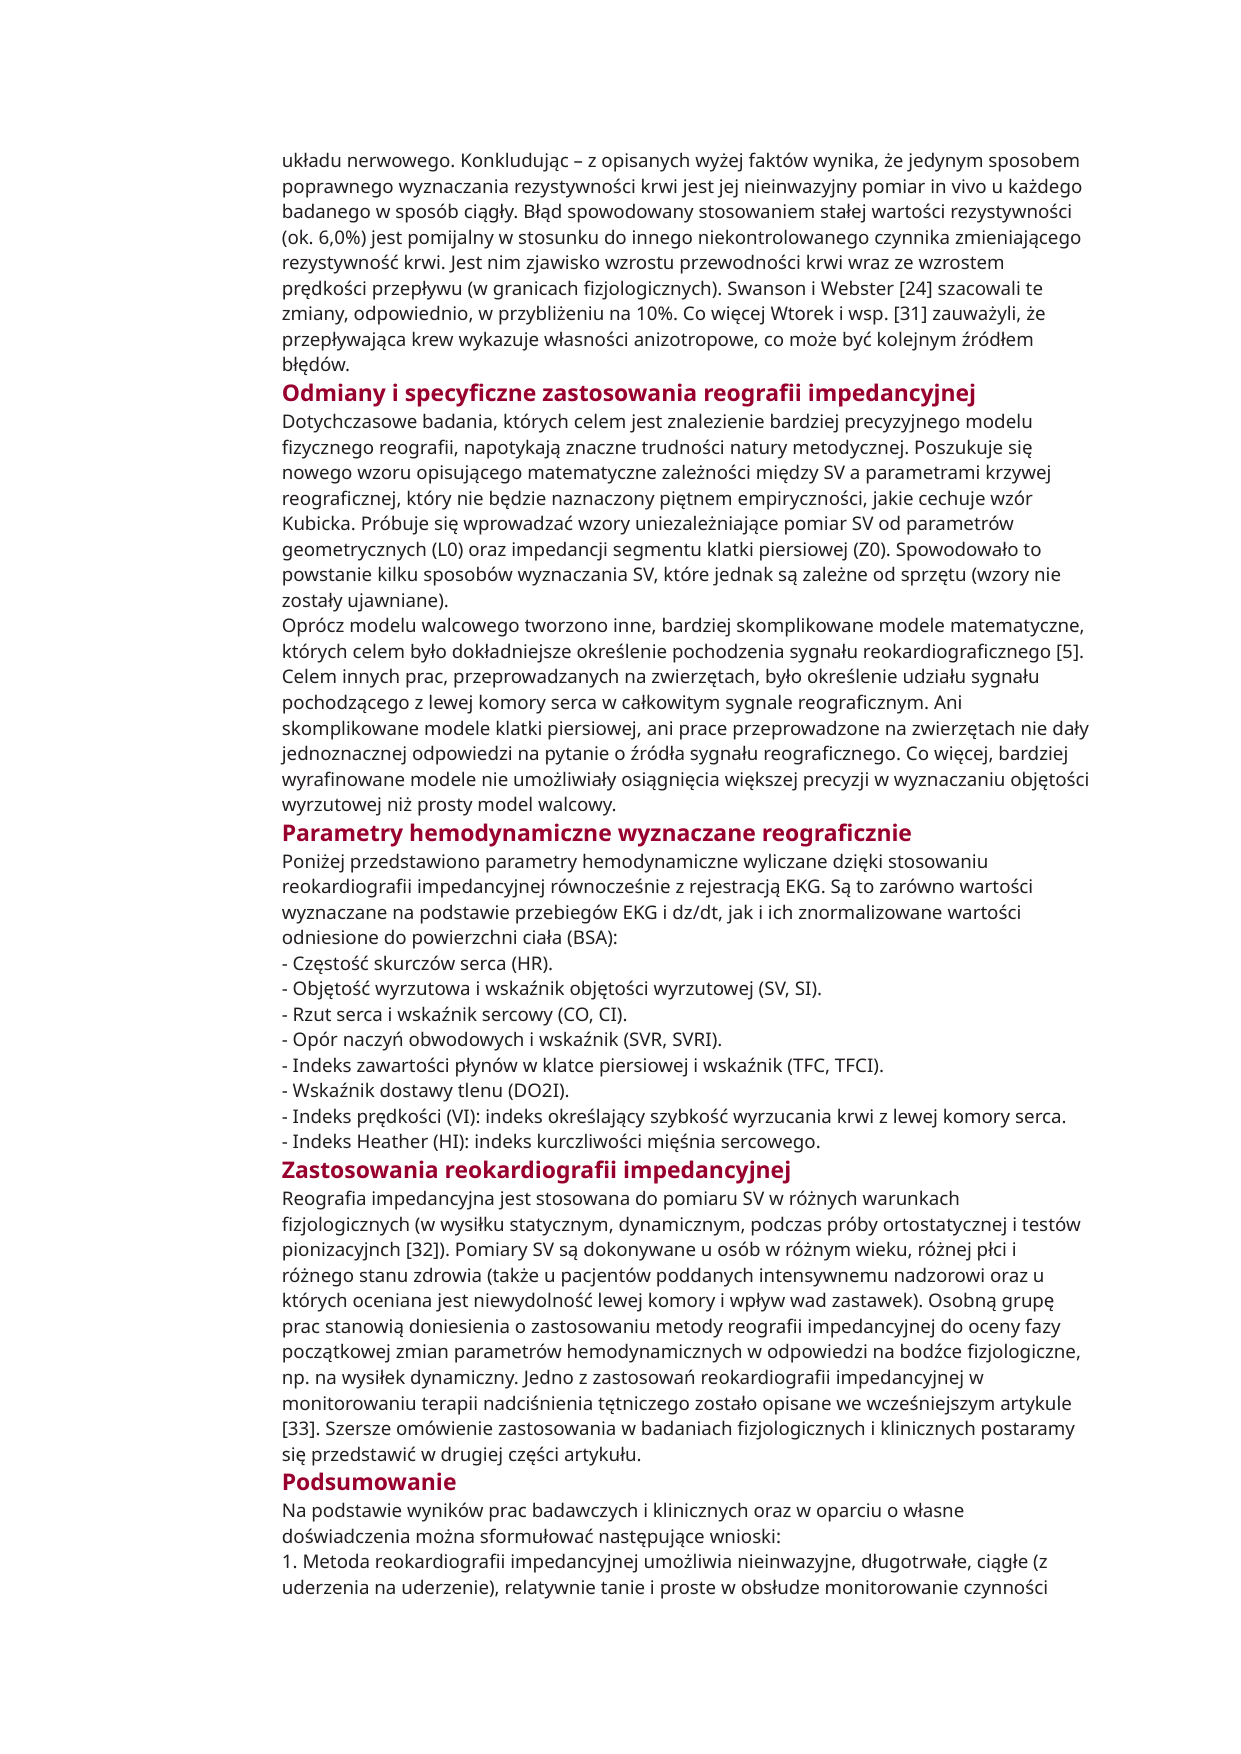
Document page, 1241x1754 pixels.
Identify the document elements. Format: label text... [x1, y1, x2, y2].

list układu nerwowego. Konkludując – z opisanych wyżej faktów wynika, że jedynym sposobem poprawnego wyznaczania rezystywności krwi jest jej nieinwazyjny pomiar in vivo u każdego badanego w sposób ciągły. Błąd spowodowany stosowaniem stałej wartości rezystywności (ok. 6,0%) jest pomijalny w stosunku do innego niekontrolowanego czynnika zmieniającego rezystywność krwi. Jest nim zjawisko wzrostu przewodności krwi wraz ze wzrostem prędkości przepływu (w granicach fizjologicznych). Swanson i Webster [24] szacowali te zmiany, odpowiednio, w przybliżeniu na 10%. Co więcej Wtorek i wsp. [31] zauważyli, że przepływająca krew wykazuje własności anizotropowe, co może być kolejnym źródłem błędów. Odmiany i specyficzne zastosowania reografii impedancyjnej Dotychczasowe badania, których celem jest znalezienie bardziej precyzyjnego modelu fizycznego reografii, napotykają znaczne trudności natury metodycznej. Poszukuje się nowego wzoru opisującego matematyczne zależności między SV a parametrami krzywej reograficznej, który nie będzie naznaczony piętnem empiryczności, jakie cechuje wzór Kubicka. Próbuje się wprowadzać wzory uniezależniające pomiar SV od parametrów geometrycznych (L0) oraz impedancji segmentu klatki piersiowej (Z0). Spowodowało to powstanie kilku sposobów wyznaczania SV, które jednak są zależne od sprzętu (wzory nie zostały ujawniane). Oprócz modelu walcowego tworzono inne, bardziej skomplikowane modele matematyczne, których celem było dokładniejsze określenie pochodzenia sygnału reokardiograficznego [5]. Celem innych prac, przeprowadzanych na zwierzętach, było określenie udziału sygnału pochodzącego z lewej komory serca w całkowitym sygnale reograficznym. Ani skomplikowane modele klatki piersiowej, ani prace przeprowadzone na zwierzętach nie dały jednoznacznej odpowiedzi na pytanie o źródła sygnału reograficznego. Co więcej, bardziej wyrafinowane modele nie umożliwiały osiągnięcia większej precyzji w wyznaczaniu objętości wyrzutowej niż prosty model walcowy. Parametry hemodynamiczne wyznaczane reograficznie Poniżej przedstawiono parametry hemodynamiczne wyliczane dzięki stosowaniu reokardiografii impedancyjnej równocześnie z rejestracją EKG. Są to zarówno wartości wyznaczane na podstawie przebiegów EKG i dz/dt, jak i ich znormalizowane wartości odniesione do powierzchni ciała (BSA): - Częstość skurczów serca (HR). - Objętość wyrzutowa i wskaźnik objętości wyrzutowej (SV, SI). - Rzut serca i wskaźnik sercowy (CO, CI). - Opór naczyń obwodowych i wskaźnik (SVR, SVRI). - Indeks zawartości płynów w klatce piersiowej i wskaźnik (TFC, TFCI). - Wskaźnik dostawy tlenu (DO2I). - Indeks prędkości (VI): indeks określający szybkość wyrzucania krwi z lewej komory serca. - Indeks Heather (HI): indeks kurczliwości mięśnia sercowego. Zastosowania reokardiografii impedancyjnej Reografia impedancyjna jest stosowana do pomiaru SV w różnych warunkach fizjologicznych (w wysiłku statycznym, dynamicznym, podczas próby ortostatycznej i testów pionizacyjnch [32]). Pomiary SV są dokonywane u osób w różnym wieku, różnej płci i różnego stanu zdrowia (także u pacjentów poddanych intensywnemu nadzorowi oraz u których oceniana jest niewydolność lewej komory i wpływ wad zastawek). Osobną grupę prac stanowią doniesienia o zastosowaniu metody reografii impedancyjnej do oceny fazy początkowej zmian parametrów hemodynamicznych w odpowiedzi na bodźce fizjologiczne, np. na wysiłek dynamiczny. Jedno z zastosowań reokardiografii impedancyjnej w monitorowaniu terapii nadciśnienia tętniczego zostało opisane we wcześniejszym artykule [33]. Szersze omówienie zastosowania w badaniach fizjologicznych i klinicznych postaramy się przedstawić w drugiej części artykułu. Podsumowanie Na podstawie wyników prac badawczych i klinicznych oraz w oparciu o własne doświadczenia można sformułować następujące wnioski: 1. Metoda reokardiografii impedancyjnej umożliwia nieinwazyjne, długotrwałe, ciągłe (z uderzenia na uderzenie), relatywnie tanie i proste w obsłudze monitorowanie czynności [244, 148, 1093, 1600]
